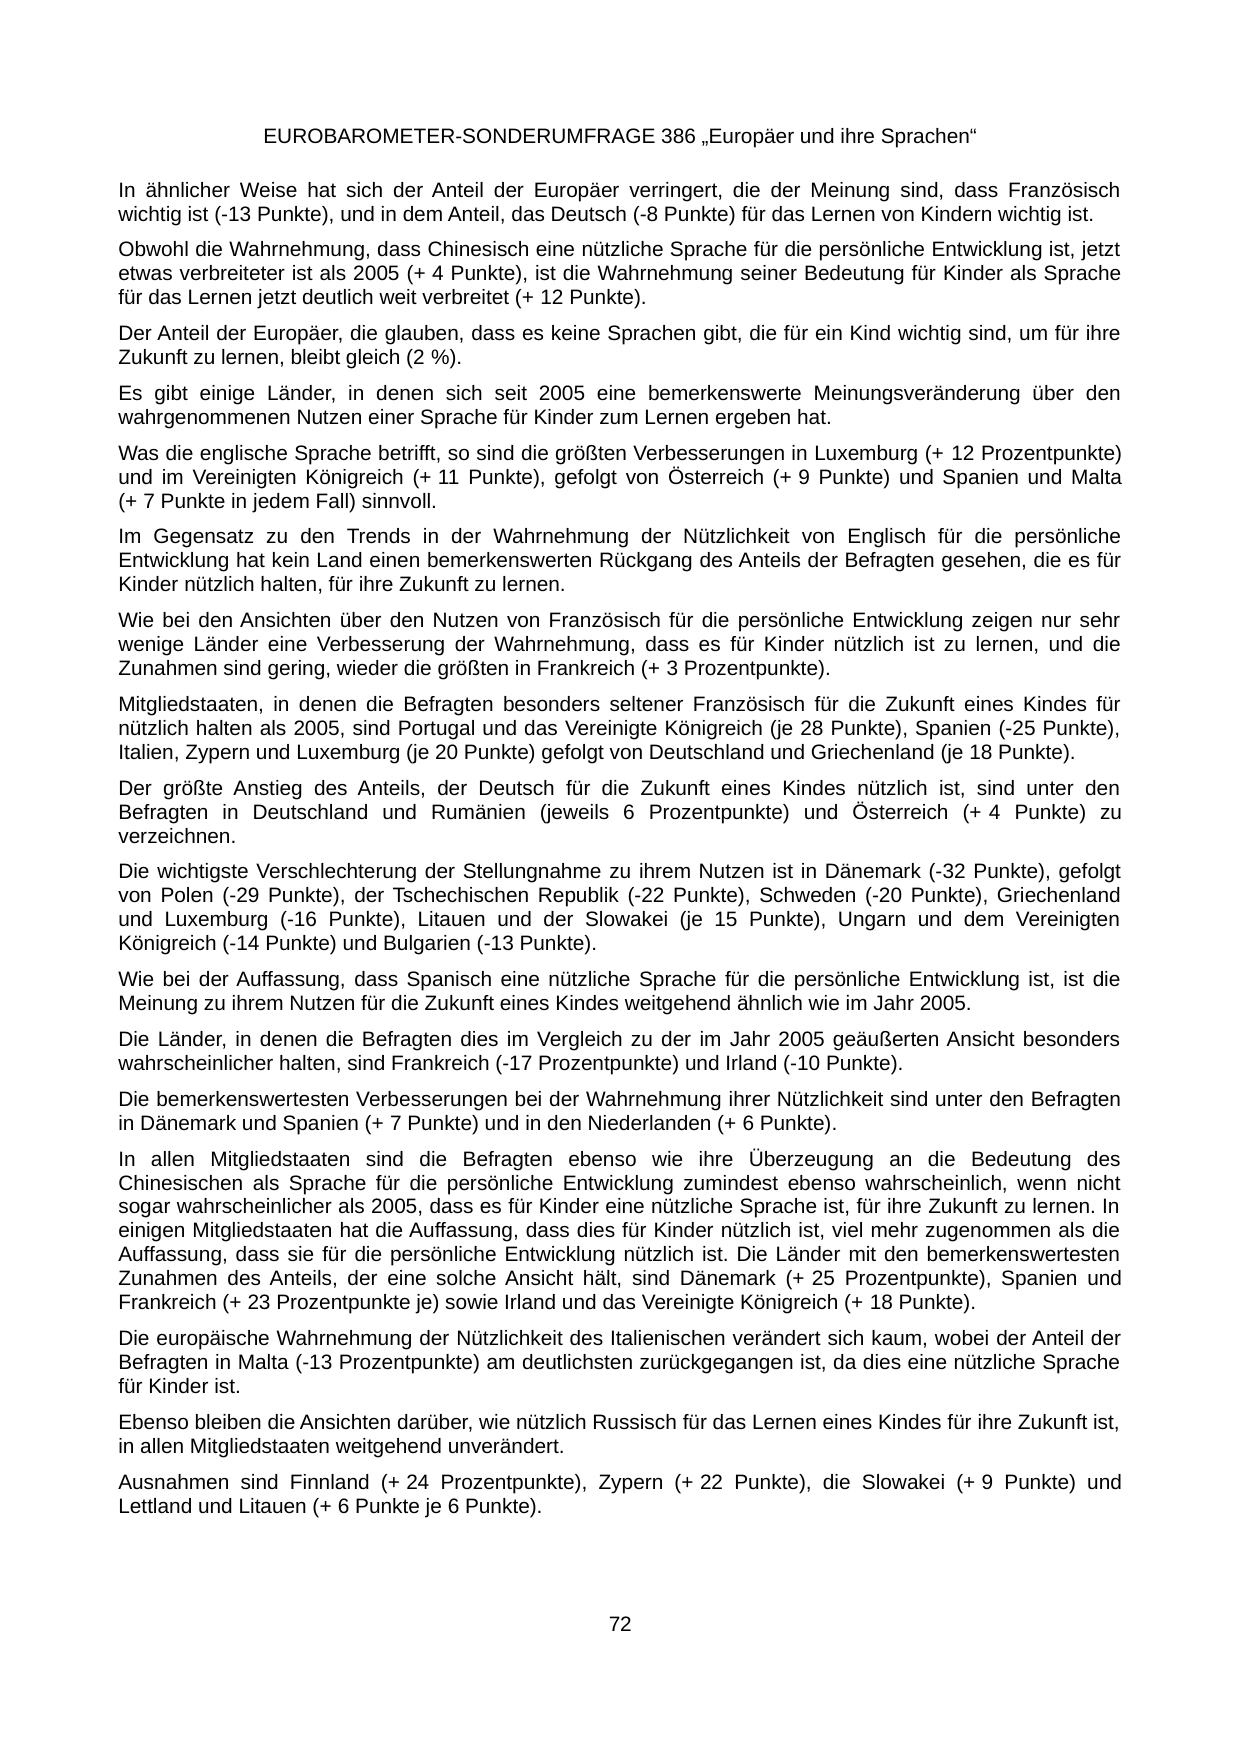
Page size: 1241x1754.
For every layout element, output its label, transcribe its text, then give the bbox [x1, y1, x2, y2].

text Die Länder, in denen die Befragten dies im Vergleich zu der im Jahr 2005 geäußerten Ansicht besonders wahrscheinlicher halten, sind Frankreich (-17 Prozentpunkte) und Irland (-10 Punkte). [118, 1027, 1122, 1075]
text Was die englische Sprache betrifft, so sind die größten Verbesserungen in Luxemburg (+ 12 Prozentpunkte) und im Vereinigten Königreich (+ 11 Punkte), gefolgt von Österreich (+ 9 Punkte) und Spanien und Malta (+ 7 Punkte in jedem Fall) sinnvoll. [118, 441, 1122, 512]
text Die bemerkenswertesten Verbesserungen bei der Wahrnehmung ihrer Nützlichkeit sind unter den Befragten in Dänemark und Spanien (+ 7 Punkte) und in den Niederlanden (+ 6 Punkte). [118, 1087, 1122, 1134]
text Es gibt einige Länder, in denen sich seit 2005 eine bemerkenswerte Meinungsveränderung über den wahrgenommenen Nutzen einer Sprache für Kinder zum Lernen ergeben hat. [118, 381, 1122, 429]
text In ähnlicher Weise hat sich der Anteil der Europäer verringert, die der Meinung sind, dass Französisch wichtig ist (-13 Punkte), und in dem Anteil, das Deutsch (-8 Punkte) für das Lernen von Kindern wichtig ist. [118, 177, 1122, 225]
text Mitgliedstaaten, in denen die Befragten besonders seltener Französisch für die Zukunft eines Kindes für nützlich halten als 2005, sind Portugal und das Vereinigte Königreich (je 28 Punkte), Spanien (-25 Punkte), Italien, Zypern und Luxemburg (je 20 Punkte) gefolgt von Deutschland und Griechenland (je 18 Punkte). [118, 692, 1122, 764]
text Ebenso bleiben die Ansichten darüber, wie nützlich Russisch für das Lernen eines Kindes für ihre Zukunft ist, in allen Mitgliedstaaten weitgehend unverändert. [118, 1410, 1122, 1458]
text Die wichtigste Verschlechterung der Stellungnahme zu ihrem Nutzen ist in Dänemark (-32 Punkte), gefolgt von Polen (-29 Punkte), der Tschechischen Republik (-22 Punkte), Schweden (-20 Punkte), Griechenland und Luxemburg (-16 Punkte), Litauen und der Slowakei (je 15 Punkte), Ungarn und dem Vereinigten Königreich (-14 Punkte) und Bulgarien (-13 Punkte). [118, 859, 1122, 955]
text Wie bei den Ansichten über den Nutzen von Französisch für die persönliche Entwicklung zeigen nur sehr wenige Länder eine Verbesserung der Wahrnehmung, dass es für Kinder nützlich ist zu lernen, und die Zunahmen sind gering, wieder die größten in Frankreich (+ 3 Prozentpunkte). [118, 608, 1122, 680]
text Im Gegensatz zu den Trends in der Wahrnehmung der Nützlichkeit von Englisch für die persönliche Entwicklung hat kein Land einen bemerkenswerten Rückgang des Anteils der Befragten gesehen, die es für Kinder nützlich halten, für ihre Zukunft zu lernen. [118, 524, 1122, 596]
text Der größte Anstieg des Anteils, der Deutsch für die Zukunft eines Kindes nützlich ist, sind unter den Befragten in Deutschland und Rumänien (jeweils 6 Prozentpunkte) und Österreich (+ 4 Punkte) zu verzeichnen. [118, 776, 1122, 847]
text In allen Mitgliedstaaten sind die Befragten ebenso wie ihre Überzeugung an die Bedeutung des Chinesischen als Sprache für die persönliche Entwicklung zumindest ebenso wahrscheinlich, wenn nicht sogar wahrscheinlicher als 2005, dass es für Kinder eine nützliche Sprache ist, für ihre Zukunft zu lernen. In einigen Mitgliedstaaten hat die Auffassung, dass dies für Kinder nützlich ist, viel mehr zugenommen als die Auffassung, dass sie für die persönliche Entwicklung nützlich ist. Die Länder mit den bemerkenswertesten Zunahmen des Anteils, der eine solche Ansicht hält, sind Dänemark (+ 25 Prozentpunkte), Spanien und Frankreich (+ 23 Prozentpunkte je) sowie Irland und das Vereinigte Königreich (+ 18 Punkte). [118, 1146, 1122, 1314]
text Wie bei der Auffassung, dass Spanisch eine nützliche Sprache für die persönliche Entwicklung ist, ist die Meinung zu ihrem Nutzen für die Zukunft eines Kindes weitgehend ähnlich wie im Jahr 2005. [118, 967, 1122, 1015]
text Obwohl die Wahrnehmung, dass Chinesisch eine nützliche Sprache für die persönliche Entwicklung ist, jetzt etwas verbreiteter ist als 2005 (+ 4 Punkte), ist die Wahrnehmung seiner Bedeutung für Kinder als Sprache für das Lernen jetzt deutlich weit verbreitet (+ 12 Punkte). [118, 237, 1122, 309]
text Die europäische Wahrnehmung der Nützlichkeit des Italienischen verändert sich kaum, wobei der Anteil der Befragten in Malta (-13 Prozentpunkte) am deutlichsten zurückgegangen ist, da dies eine nützliche Sprache für Kinder ist. [118, 1326, 1122, 1398]
text Ausnahmen sind Finnland (+ 24 Prozentpunkte), Zypern (+ 22 Punkte), die Slowakei (+ 9 Punkte) und Lettland und Litauen (+ 6 Punkte je 6 Punkte). [118, 1469, 1122, 1517]
text Der Anteil der Europäer, die glauben, dass es keine Sprachen gibt, die für ein Kind wichtig sind, um für ihre Zukunft zu lernen, bleibt gleich (2 %). [118, 321, 1122, 369]
